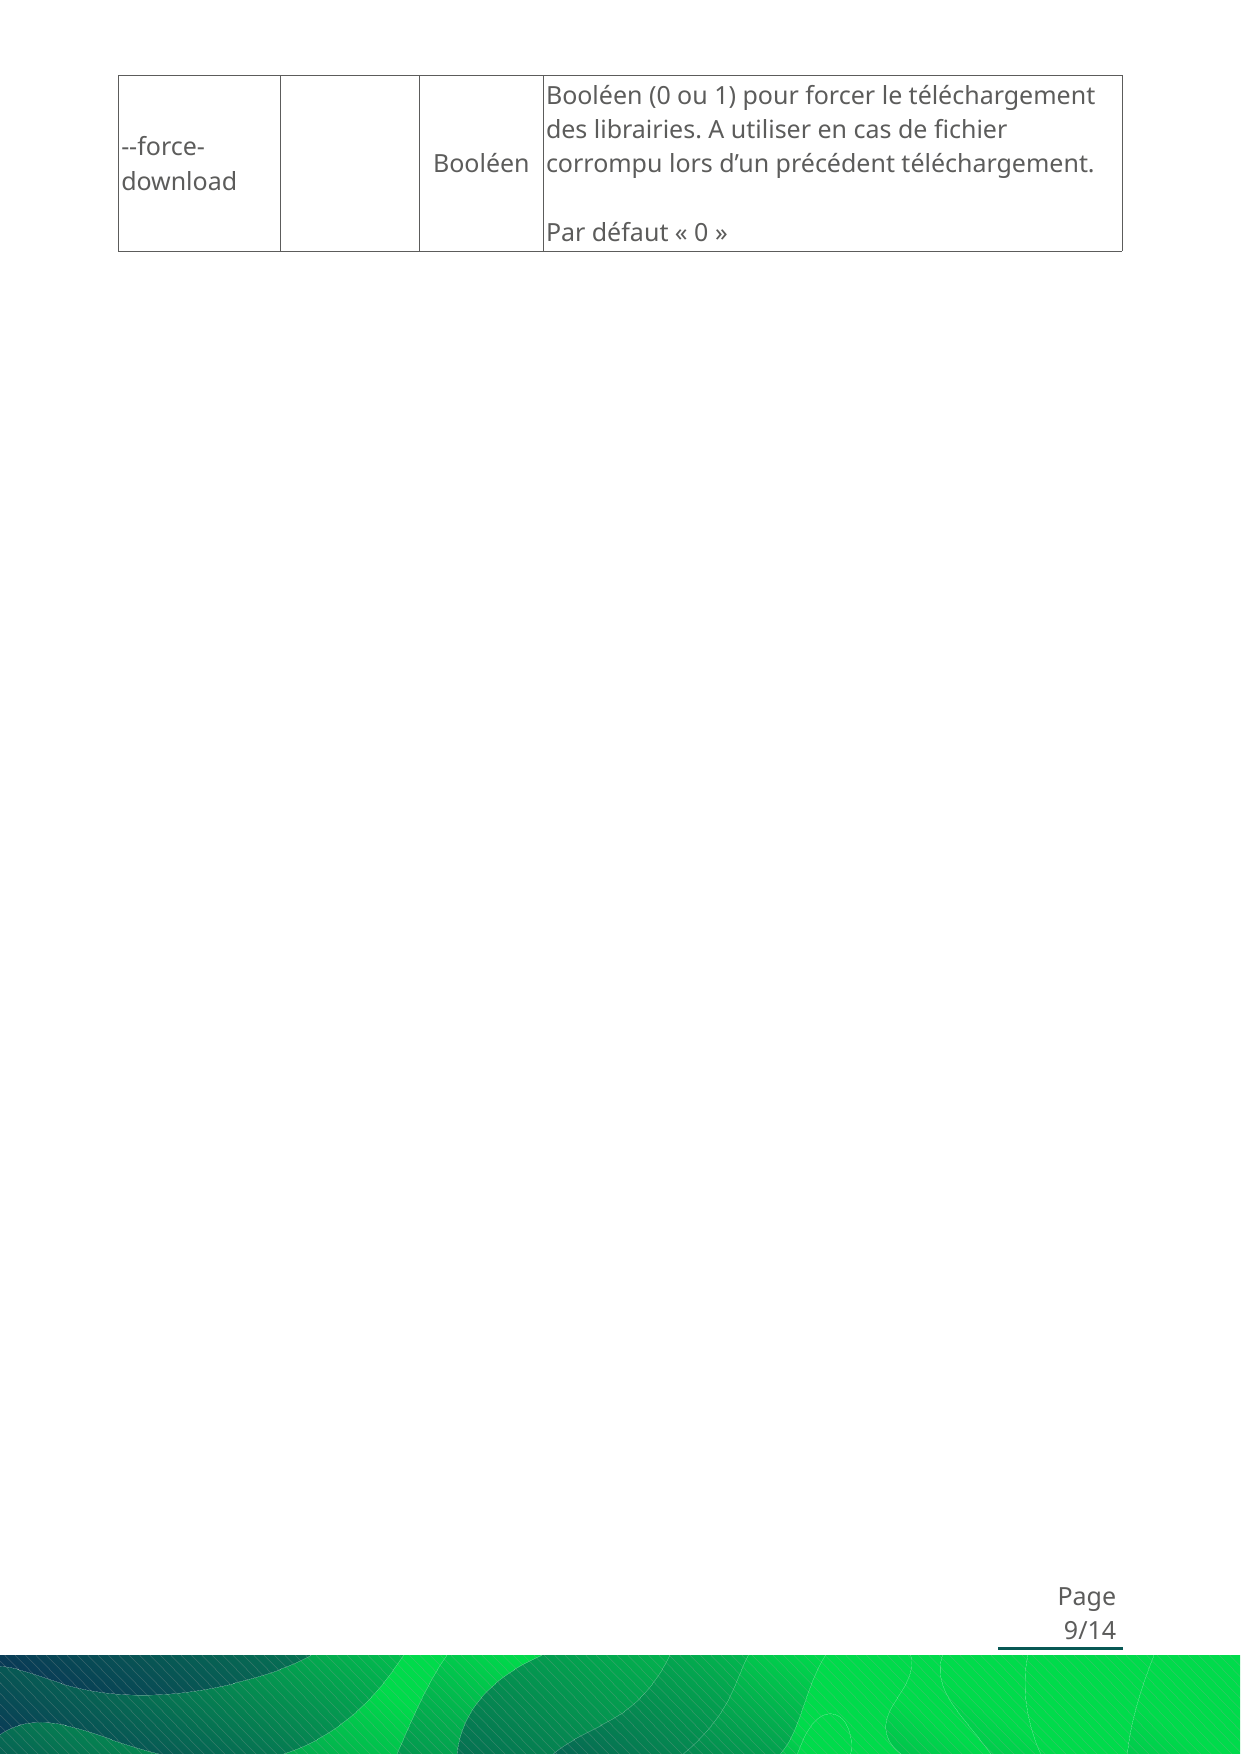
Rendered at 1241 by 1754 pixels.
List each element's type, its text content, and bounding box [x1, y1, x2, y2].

table_cell --force-download [119, 76, 280, 251]
table_cell Booléen [420, 76, 543, 251]
picture [0, 1655, 1241, 1754]
table_cell [281, 76, 419, 251]
table_cell Booléen (0 ou 1) pour forcer le téléchargement des librairies. A utiliser en cas de fichier corrompu lors d’un précédent téléchargement. Par défaut « 0 » [544, 76, 1122, 251]
